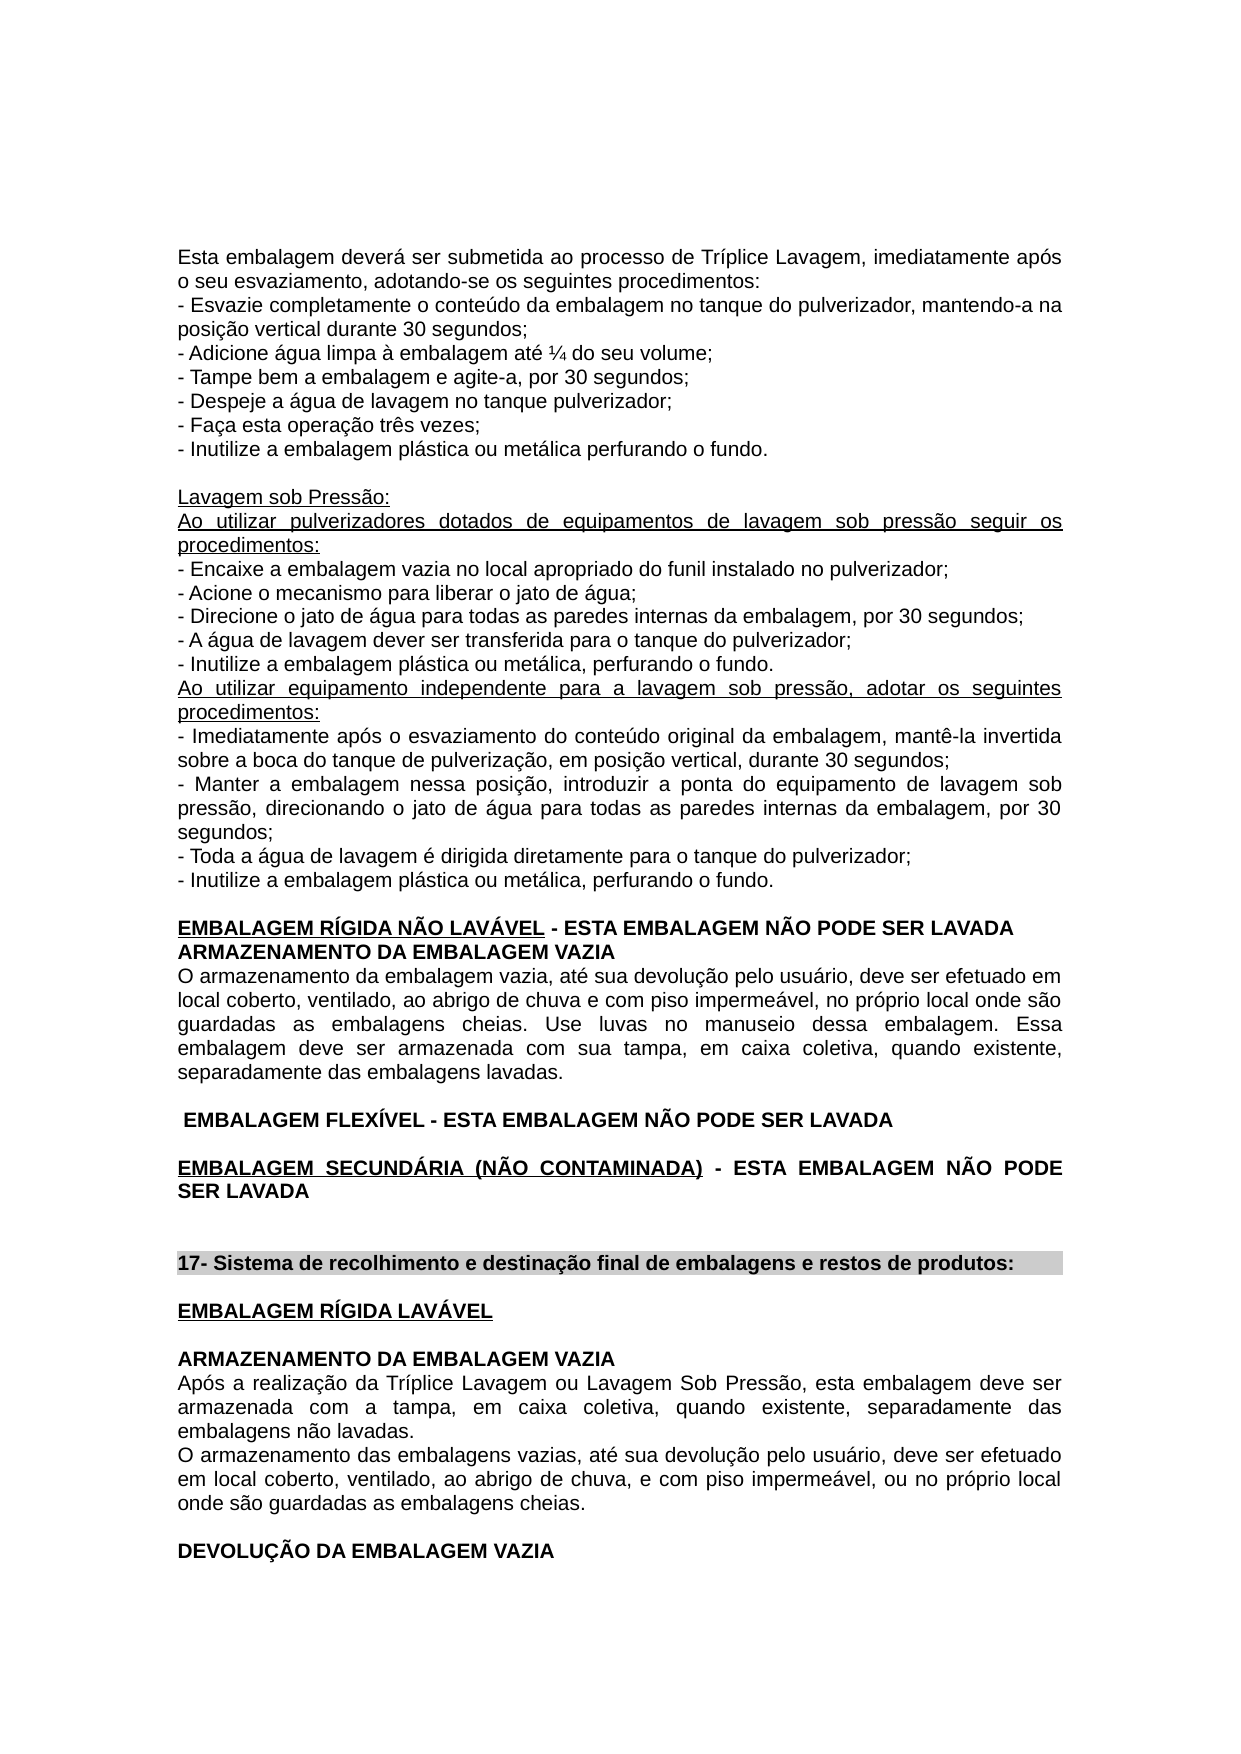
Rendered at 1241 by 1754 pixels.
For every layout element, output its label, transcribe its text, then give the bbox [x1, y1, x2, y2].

text 17- Sistema de recolhimento e destinação final de embalagens e restos de produtos: [177, 1251, 1063, 1275]
text ARMAZENAMENTO DA EMBALAGEM VAZIA [177, 1347, 1063, 1371]
text procedimentos: [177, 530, 1063, 556]
text EMBALAGEM SECUNDÁRIA (NÃO CONTAMINADA) - ESTA EMBALAGEM NÃO PODE SER LAVADA [177, 1155, 1063, 1203]
text - Inutilize a embalagem plástica ou metálica, perfurando o fundo. [177, 652, 1063, 676]
text DEVOLUÇÃO DA EMBALAGEM VAZIA [177, 1539, 1063, 1563]
text Ao utilizar equipamento independente para a lavagem sob pressão, adotar os seguintes procedimentos: [177, 676, 1063, 724]
text EMBALAGEM FLEXÍVEL - ESTA EMBALAGEM NÃO PODE SER LAVADA [177, 1107, 1063, 1131]
text - Acione o mecanismo para liberar o jato de água; [177, 580, 1063, 604]
text - Tampe bem a embalagem e agite-a, por 30 segundos; [177, 365, 1063, 389]
text - Adicione água limpa à embalagem até ¼ do seu volume; [177, 341, 1063, 365]
text - Esvazie completamente o conteúdo da embalagem no tanque do pulverizador, mantendo-a na posição vertical durante 30 segundos; [177, 293, 1063, 341]
text - Toda a água de lavagem é dirigida diretamente para o tanque do pulverizador; [177, 844, 1063, 868]
text O armazenamento das embalagens vazias, até sua devolução pelo usuário, deve ser efetuado em local coberto, ventilado, ao abrigo de chuva, e com piso impermeável, ou no próprio local onde são guardadas as embalagens cheias. [177, 1443, 1063, 1515]
text Esta embalagem deverá ser submetida ao processo de Tríplice Lavagem, imediatamente após o seu esvaziamento, adotando-se os seguintes procedimentos: [177, 245, 1063, 293]
text - Encaixe a embalagem vazia no local apropriado do funil instalado no pulverizador; [177, 556, 1063, 580]
text - Direcione o jato de água para todas as paredes internas da embalagem, por 30 segundos; [177, 604, 1063, 628]
text - A água de lavagem dever ser transferida para o tanque do pulverizador; [177, 628, 1063, 652]
text ARMAZENAMENTO DA EMBALAGEM VAZIA [177, 940, 1063, 964]
text - Inutilize a embalagem plástica ou metálica perfurando o fundo. [177, 437, 1063, 461]
text Após a realização da Tríplice Lavagem ou Lavagem Sob Pressão, esta embalagem deve ser armazenada com a tampa, em caixa coletiva, quando existente, separadamente das embalagens não lavadas. [177, 1371, 1063, 1443]
text - Faça esta operação três vezes; [177, 413, 1063, 437]
text - Inutilize a embalagem plástica ou metálica, perfurando o fundo. [177, 868, 1063, 892]
text O armazenamento da embalagem vazia, até sua devolução pelo usuário, deve ser efetuado em local coberto, ventilado, ao abrigo de chuva e com piso impermeável, no próprio local onde são guardadas as embalagens cheias. Use luvas no manuseio dessa embalagem. Essa embalagem deve ser armazenada com sua tampa, em caixa coletiva, quando existente, separadamente das embalagens lavadas. [177, 964, 1063, 1083]
text - Despeje a água de lavagem no tanque pulverizador; [177, 389, 1063, 413]
text Ao utilizar pulverizadores dotados de equipamentos de lavagem sob pressão seguir os [177, 508, 1063, 529]
text EMBALAGEM RÍGIDA LAVÁVEL [177, 1299, 1063, 1323]
text EMBALAGEM RÍGIDA NÃO LAVÁVEL - ESTA EMBALAGEM NÃO PODE SER LAVADA [177, 916, 1063, 940]
text Lavagem sob Pressão: [177, 484, 1063, 508]
text - Imediatamente após o esvaziamento do conteúdo original da embalagem, mantê-la invertida sobre a boca do tanque de pulverização, em posição vertical, durante 30 segundos; [177, 724, 1063, 772]
text - Manter a embalagem nessa posição, introduzir a ponta do equipamento de lavagem sob pressão, direcionando o jato de água para todas as paredes internas da embalagem, por 30 segundos; [177, 772, 1063, 844]
